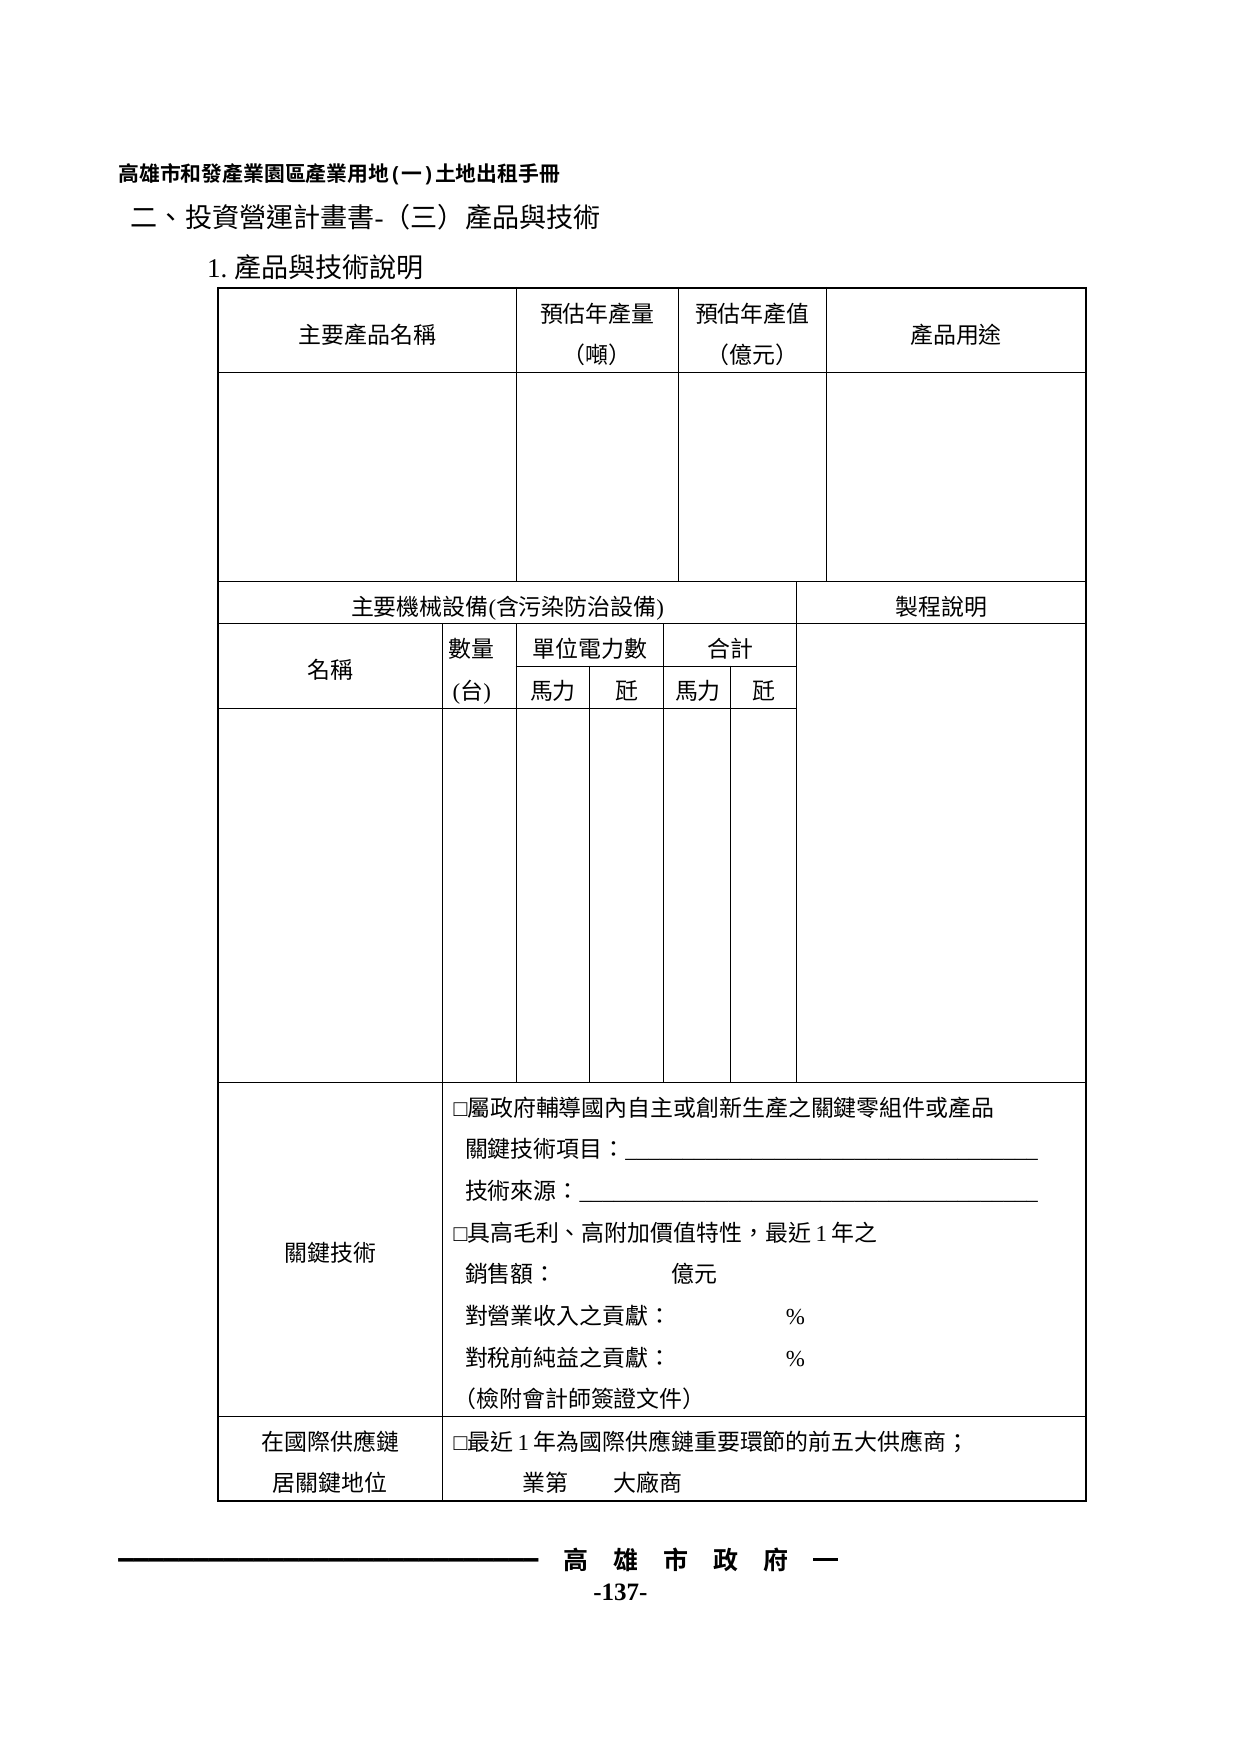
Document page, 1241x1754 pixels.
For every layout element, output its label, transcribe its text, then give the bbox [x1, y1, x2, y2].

table_cell 主要機械設備(含污染防治設備) [219, 582, 796, 623]
table_cell [590, 709, 663, 1082]
table_cell 瓩 [731, 667, 796, 708]
table_cell [827, 373, 1085, 581]
table_header 產品用途 [827, 289, 1085, 372]
table_cell [664, 709, 730, 1082]
table_cell [443, 709, 516, 1082]
table_header 預估年產值（億元） [679, 289, 826, 372]
table_cell 單位電力數 [517, 624, 663, 666]
table_header 主要產品名稱 [219, 289, 516, 372]
text 1. 產品與技術說明 [207, 241, 1122, 287]
table_cell 名稱 [219, 624, 442, 708]
text 二、投資營運計畫書-（三）產品與技術 [131, 194, 1122, 236]
table_cell 瓩 [590, 667, 663, 708]
table_cell [797, 624, 1085, 1082]
table_cell 馬力 [664, 667, 730, 708]
table_cell □屬政府輔導國內自主或創新生產之關鍵零組件或產品 關鍵技術項目：____________________________________ 技術來源：________________________________________ □具高毛利、高附加價值特性，最近1年之 銷售額： 億元 對營業收入之貢獻： % 對稅前純益之貢獻： % （檢附會計師簽證文件） [443, 1083, 1085, 1416]
table_cell 關鍵技術 [219, 1083, 442, 1416]
table_cell 製程說明 [797, 582, 1085, 623]
table_cell [517, 709, 589, 1082]
table_cell 馬力 [517, 667, 589, 708]
table_cell [731, 709, 796, 1082]
table_cell 在國際供應鏈 居關鍵地位 [219, 1417, 442, 1500]
table_cell [219, 373, 516, 581]
table_cell [517, 373, 678, 581]
table_cell [219, 709, 442, 1082]
table_header 預估年產量 （噸） [517, 289, 678, 372]
table_cell [679, 373, 826, 581]
table_cell 合計 [664, 624, 796, 666]
table_cell □最近1年為國際供應鏈重要環節的前五大供應商； 業第 大廠商 [443, 1417, 1085, 1500]
table_cell 數量 (台) [443, 624, 516, 708]
